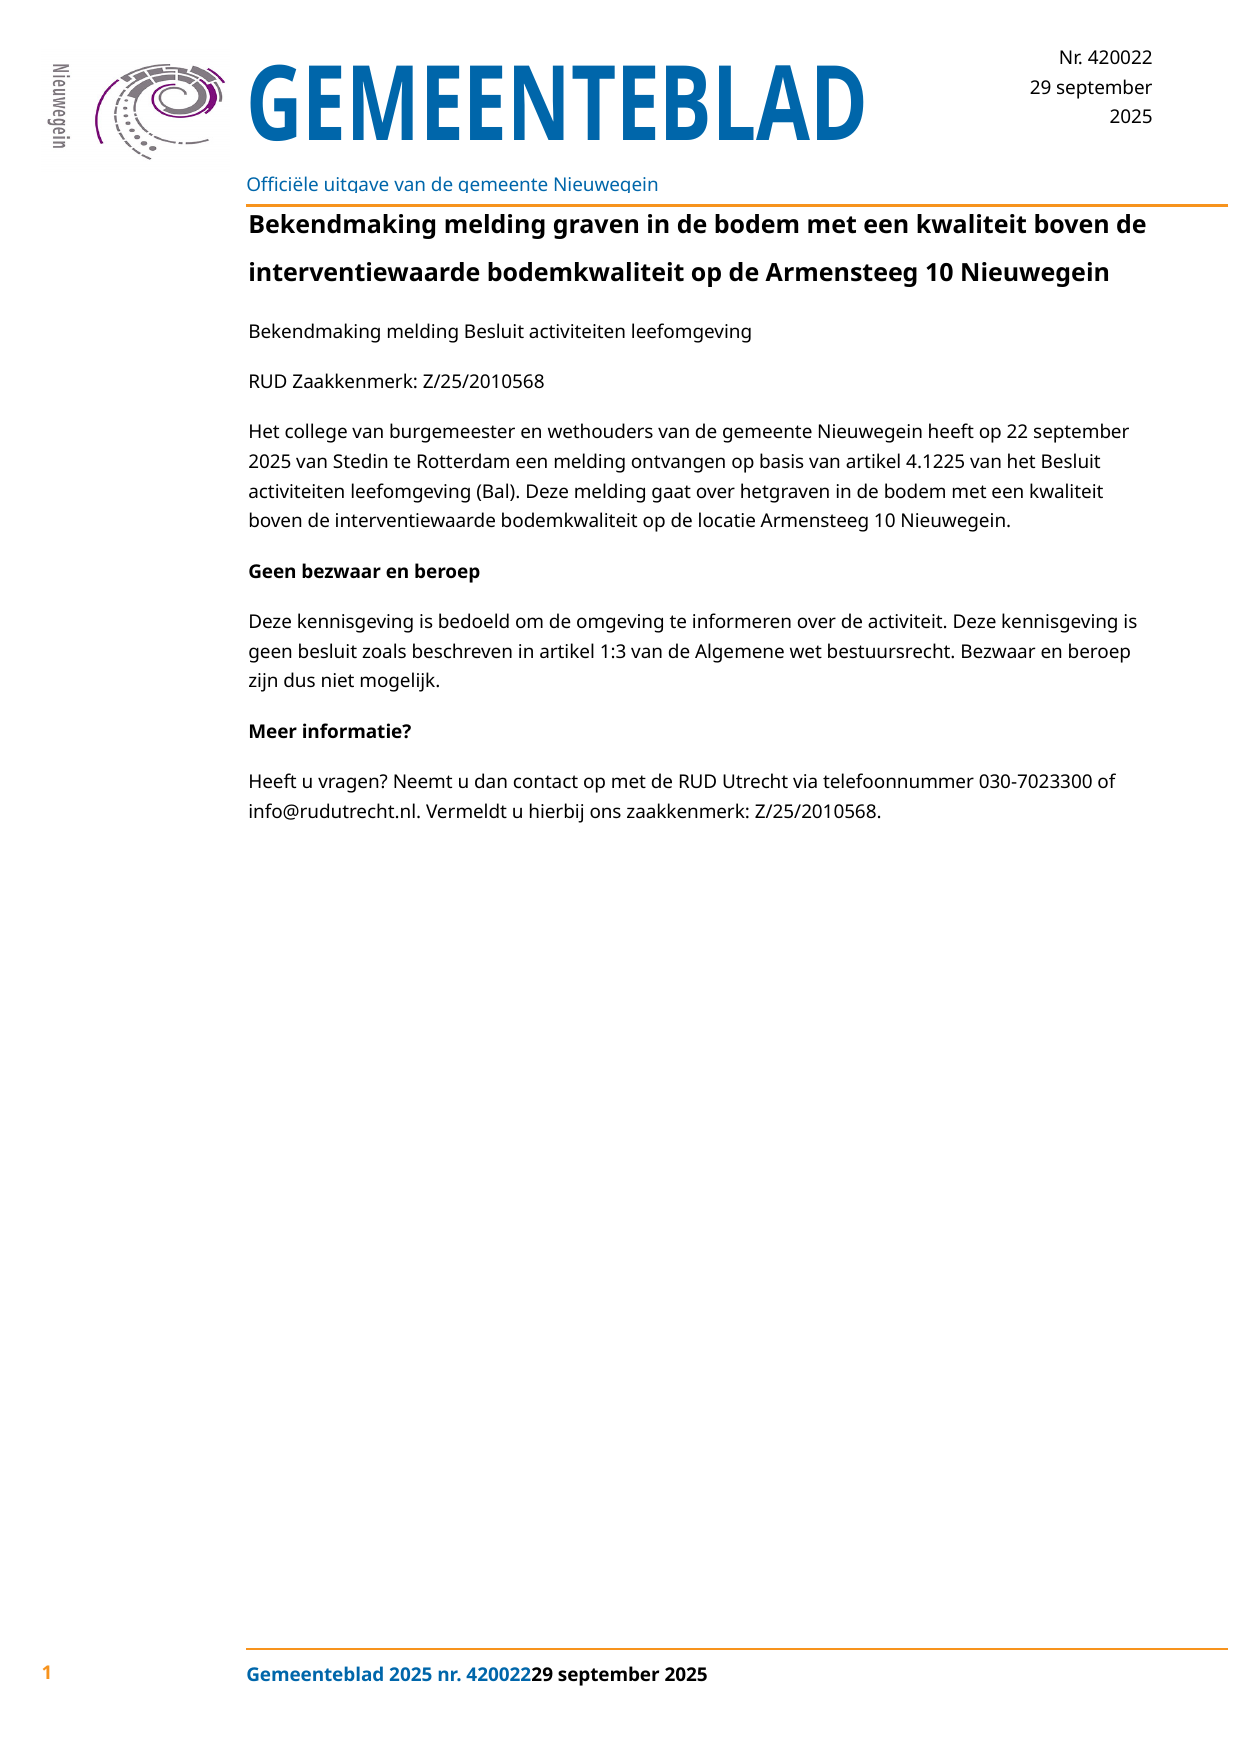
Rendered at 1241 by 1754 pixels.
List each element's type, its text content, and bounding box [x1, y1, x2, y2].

text Geen bezwaar en beroep [248, 558, 1152, 584]
text RUD Zaakkenmerk: Z/25/2010568 [248, 368, 1152, 394]
text Bekendmaking melding Besluit activiteiten leefomgeving [248, 318, 1152, 344]
picture [41, 47, 231, 172]
text Bekendmaking melding graven in de bodem met een kwaliteit boven de interventiewaarde bodemkwaliteit op de Armensteeg 10 Nieuwegein [248, 207, 1152, 288]
text Het college van burgemeester en wethouders van de gemeente Nieuwegein heeft op 22 september 2025 van Stedin te Rotterdam een melding ontvangen op basis van artikel 4.1225 van het Besluit activiteiten leefomgeving (Bal). Deze melding gaat over hetgraven in de bodem met een kwaliteit boven de interventiewaarde bodemkwaliteit op de locatie Armensteeg 10 Nieuwegein. [248, 419, 1152, 533]
text Deze kennisgeving is bedoeld om de omgeving te informeren over de activiteit. Deze kennisgeving is geen besluit zoals beschreven in artikel 1:3 van de Algemene wet bestuursrecht. Bezwaar en beroep zijn dus niet mogelijk. [248, 608, 1152, 693]
text Heeft u vragen? Neemt u dan contact op met de RUD Utrecht via telefoonnummer 030-7023300 of info@rudutrecht.nl. Vermeldt u hierbij ons zaakkenmerk: Z/25/2010568. [248, 768, 1152, 824]
text Meer informatie? [248, 718, 1152, 744]
